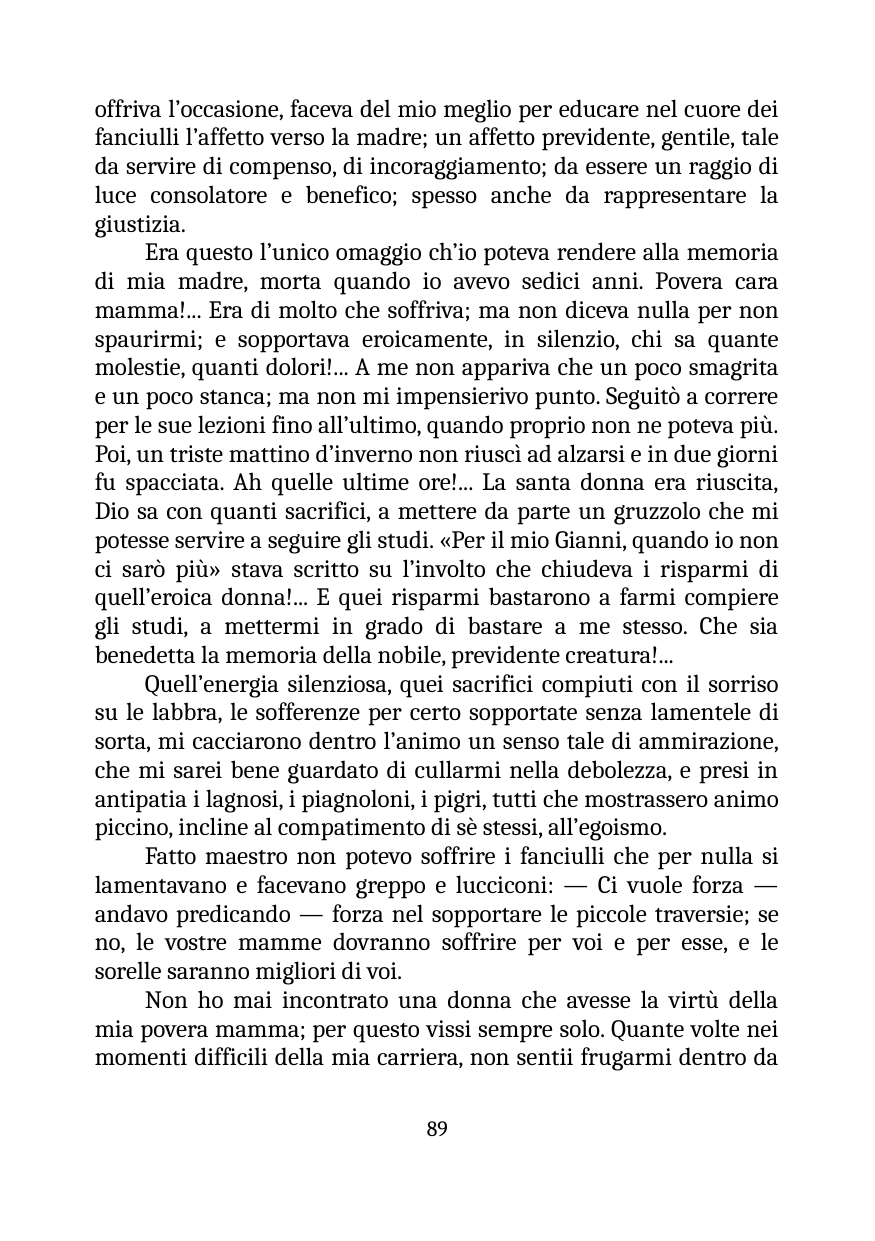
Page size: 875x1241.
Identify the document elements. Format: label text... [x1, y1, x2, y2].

text Era questo l’unico omaggio ch’io poteva rendere alla memoria di mia madre, morta quando io avevo sedici anni. Povera cara mamma!... Era di molto che soffriva; ma non diceva nulla per non spaurirmi; e sopportava eroicamente, in silenzio, chi sa quante molestie, quanti dolori!... A me non appariva che un poco smagrita e un poco stanca; ma non mi impensierivo punto. Seguitò a correre per le sue lezioni fino all’ultimo, quando proprio non ne poteva più. Poi, un triste mattino d’inverno non riuscì ad alzarsi e in due giorni fu spacciata. Ah quelle ultime ore!... La santa donna era riuscita, Dio sa con quanti sacrifici, a mettere da parte un gruzzolo che mi potesse servire a seguire gli studi. «Per il mio Gianni, quando io non ci sarò più» stava scritto su l’involto che chiudeva i risparmi di quell’eroica donna!... E quei risparmi bastarono a farmi compiere gli studi, a mettermi in grado di bastare a me stesso. Che sia benedetta la memoria della nobile, previdente creatura!... [94, 238, 779, 669]
text Fatto maestro non potevo soffrire i fanciulli che per nulla si lamentavano e facevano greppo e lucciconi: — Ci vuole forza — andavo predicando — forza nel sopportare le piccole traversie; se no, le vostre mamme dovranno soffrire per voi e per esse, e le sorelle saranno migliori di voi. [94, 842, 779, 986]
text Quell’energia silenziosa, quei sacrifici compiuti con il sorriso su le labbra, le sofferenze per certo sopportate senza lamentele di sorta, mi cacciarono dentro l’animo un senso tale di ammirazione, che mi sarei bene guardato di cullarmi nella debolezza, e presi in antipatia i lagnosi, i piagnoloni, i pigri, tutti che mostrassero animo piccino, incline al compatimento di sè stessi, all’egoismo. [94, 669, 779, 842]
text Non ho mai incontrato una donna che avesse la virtù della mia povera mamma; per questo vissi sempre solo. Quante volte nei momenti difficili della mia carriera, non sentii frugarmi dentro da [94, 986, 779, 1072]
text offriva l’occasione, faceva del mio meglio per educare nel cuore dei fanciulli l’affetto verso la madre; un affetto previdente, gentile, tale da servire di compenso, di incoraggiamento; da essere un raggio di luce consolatore e benefico; spesso anche da rappresentare la giustizia. [94, 94, 779, 238]
